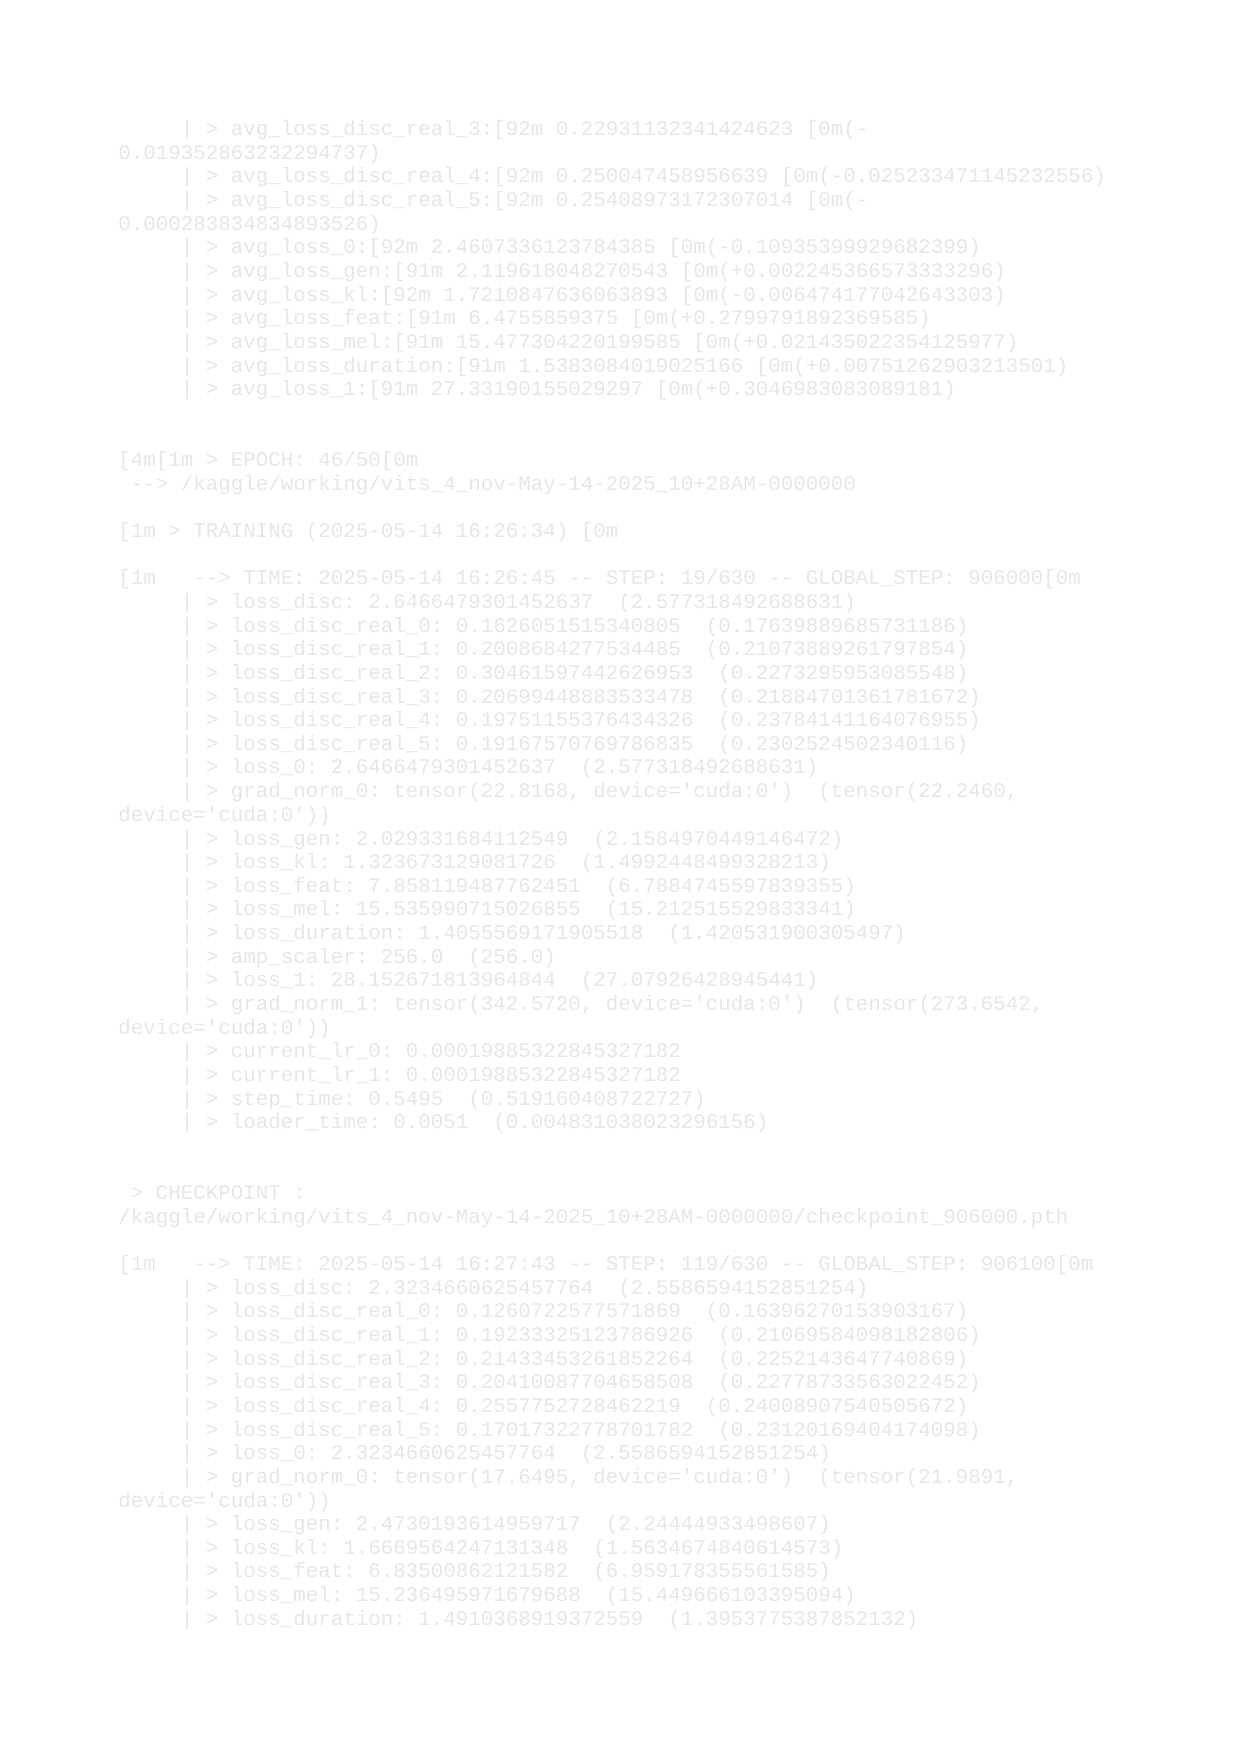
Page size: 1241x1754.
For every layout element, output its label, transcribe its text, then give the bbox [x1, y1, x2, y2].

text | > loss_disc_real_0: 0.1626051515340805 (0.17639889685731186) [118, 615, 1122, 638]
text [1m > TRAINING (2025-05-14 16:26:34) [0m [118, 520, 1122, 544]
text | > loss_1: 28.152671813964844 (27.07926428945441) [118, 969, 1122, 993]
text | > avg_loss_disc_real_5:[92m 0.25408973172307014 [0m(-0.000283834834893526) [118, 189, 1122, 236]
text | > loss_disc_real_1: 0.2008684277534485 (0.21073889261797854) [118, 638, 1122, 662]
text | > loader_time: 0.0051 (0.004831038023296156) [118, 1111, 1122, 1135]
text | > current_lr_1: 0.00019885322845327182 [118, 1064, 1122, 1088]
text | > loss_gen: 2.4730193614959717 (2.24444933498607) [118, 1513, 1122, 1537]
text | > loss_disc: 2.6466479301452637 (2.577318492688631) [118, 591, 1122, 615]
text | > loss_disc_real_0: 0.1260722577571869 (0.16396270153903167) [118, 1300, 1122, 1324]
text > CHECKPOINT : /kaggle/working/vits_4_nov-May-14-2025_10+28AM-0000000/checkpoint_906000.pth [118, 1182, 1122, 1229]
text | > loss_disc_real_2: 0.21433453261852264 (0.2252143647740869) [118, 1348, 1122, 1371]
text | > avg_loss_kl:[92m 1.7210847636063893 [0m(-0.006474177042643303) [118, 284, 1122, 307]
text | > avg_loss_1:[91m 27.33190155029297 [0m(+0.3046983083089181) [118, 378, 1122, 402]
text [4m[1m > EPOCH: 46/50[0m [118, 449, 1122, 473]
text | > avg_loss_mel:[91m 15.477304220199585 [0m(+0.021435022354125977) [118, 331, 1122, 354]
text | > grad_norm_1: tensor(342.5720, device='cuda:0') (tensor(273.6542, device='cuda:0')) [118, 993, 1122, 1040]
text | > loss_gen: 2.029331684112549 (2.1584970449146472) [118, 827, 1122, 851]
text | > loss_feat: 6.83500862121582 (6.959178355561585) [118, 1561, 1122, 1584]
text --> /kaggle/working/vits_4_nov-May-14-2025_10+28AM-0000000 [118, 473, 1122, 496]
text | > loss_disc_real_2: 0.30461597442626953 (0.2273295953085548) [118, 662, 1122, 686]
text | > step_time: 0.5495 (0.519160408722727) [118, 1088, 1122, 1111]
text | > current_lr_0: 0.00019885322845327182 [118, 1040, 1122, 1064]
text | > grad_norm_0: tensor(22.8168, device='cuda:0') (tensor(22.2460, device='cuda:0')) [118, 780, 1122, 827]
text | > loss_0: 2.3234660625457764 (2.5586594152851254) [118, 1442, 1122, 1466]
text | > loss_disc_real_5: 0.19167570769786835 (0.2302524502340116) [118, 733, 1122, 757]
text | > loss_mel: 15.236495971679688 (15.449666103395094) [118, 1584, 1122, 1608]
text | > loss_duration: 1.4910368919372559 (1.3953775387852132) [118, 1608, 1122, 1631]
text | > amp_scaler: 256.0 (256.0) [118, 946, 1122, 969]
text | > loss_disc_real_3: 0.20410087704658508 (0.22778733563022452) [118, 1371, 1122, 1395]
text | > avg_loss_0:[92m 2.4607336123784385 [0m(-0.10935399929682399) [118, 236, 1122, 260]
text [1m --> TIME: 2025-05-14 16:26:45 -- STEP: 19/630 -- GLOBAL_STEP: 906000[0m [118, 567, 1122, 591]
text | > avg_loss_feat:[91m 6.4755859375 [0m(+0.2799791892369585) [118, 307, 1122, 331]
text | > loss_disc_real_4: 0.19751155376434326 (0.23784141164076955) [118, 709, 1122, 733]
text | > loss_feat: 7.858119487762451 (6.7884745597839355) [118, 875, 1122, 898]
text | > grad_norm_0: tensor(17.6495, device='cuda:0') (tensor(21.9891, device='cuda:0')) [118, 1466, 1122, 1513]
text [1m --> TIME: 2025-05-14 16:27:43 -- STEP: 119/630 -- GLOBAL_STEP: 906100[0m [118, 1253, 1122, 1277]
text | > loss_mel: 15.535990715026855 (15.212515529833341) [118, 898, 1122, 922]
text | > avg_loss_duration:[91m 1.5383084019025166 [0m(+0.00751262903213501) [118, 354, 1122, 378]
text | > loss_kl: 1.323673129081726 (1.4992448499328213) [118, 851, 1122, 875]
text | > avg_loss_disc_real_3:[92m 0.22931132341424623 [0m(-0.019352863232294737) [118, 118, 1122, 165]
text | > avg_loss_gen:[91m 2.119618048270543 [0m(+0.002245366573333296) [118, 260, 1122, 284]
text | > loss_disc_real_1: 0.19233325123786926 (0.21069584098182806) [118, 1324, 1122, 1348]
text | > loss_disc: 2.3234660625457764 (2.5586594152851254) [118, 1277, 1122, 1300]
text | > loss_duration: 1.4055569171905518 (1.420531900305497) [118, 922, 1122, 946]
text | > loss_disc_real_5: 0.17017322778701782 (0.23120169404174098) [118, 1419, 1122, 1442]
text | > loss_kl: 1.6669564247131348 (1.5634674840614573) [118, 1537, 1122, 1561]
text | > loss_disc_real_4: 0.2557752728462219 (0.24008907540505672) [118, 1395, 1122, 1419]
text | > loss_disc_real_3: 0.20699448883533478 (0.21884701361781672) [118, 686, 1122, 709]
text | > avg_loss_disc_real_4:[92m 0.250047458956639 [0m(-0.025233471145232556) [118, 165, 1122, 189]
text | > loss_0: 2.6466479301452637 (2.577318492688631) [118, 757, 1122, 780]
